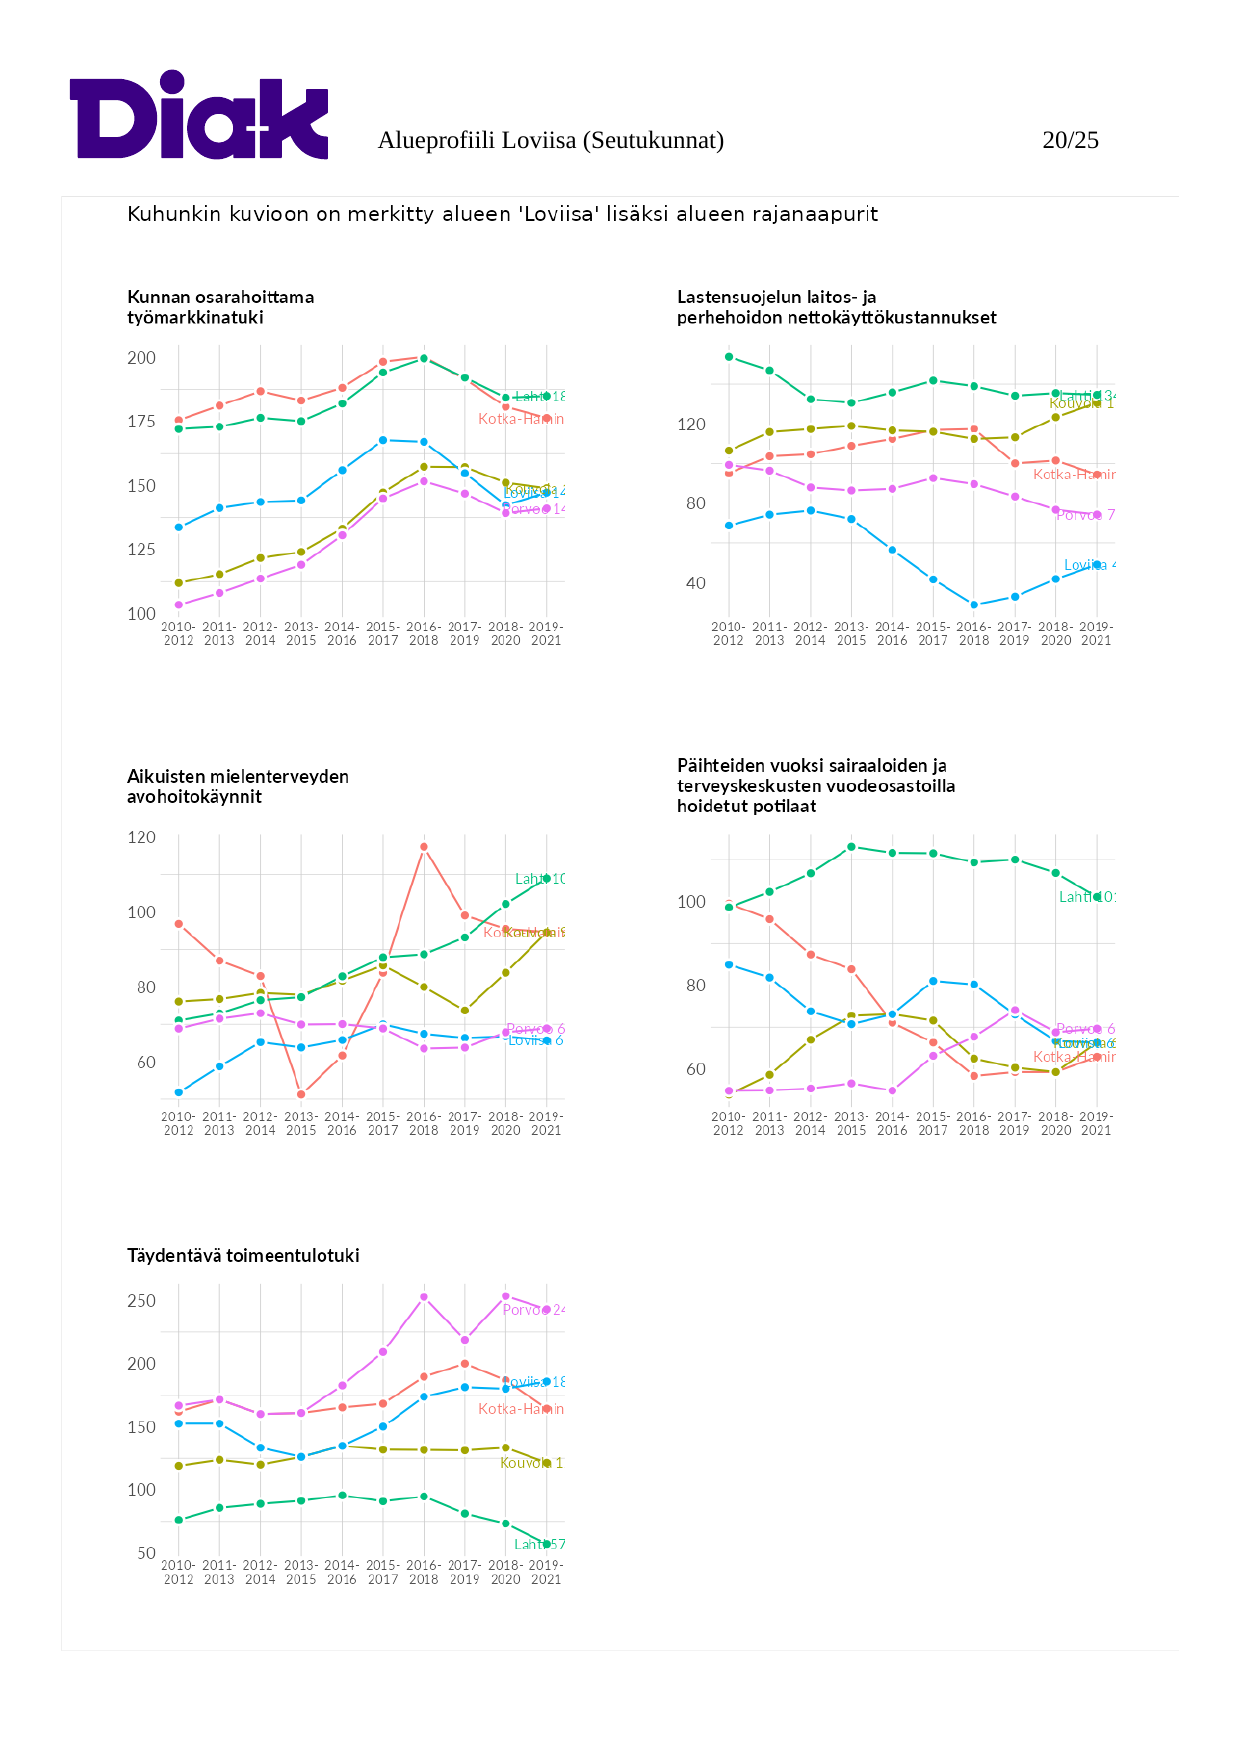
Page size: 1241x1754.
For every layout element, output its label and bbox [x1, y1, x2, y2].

picture [61, 196, 1179, 1651]
